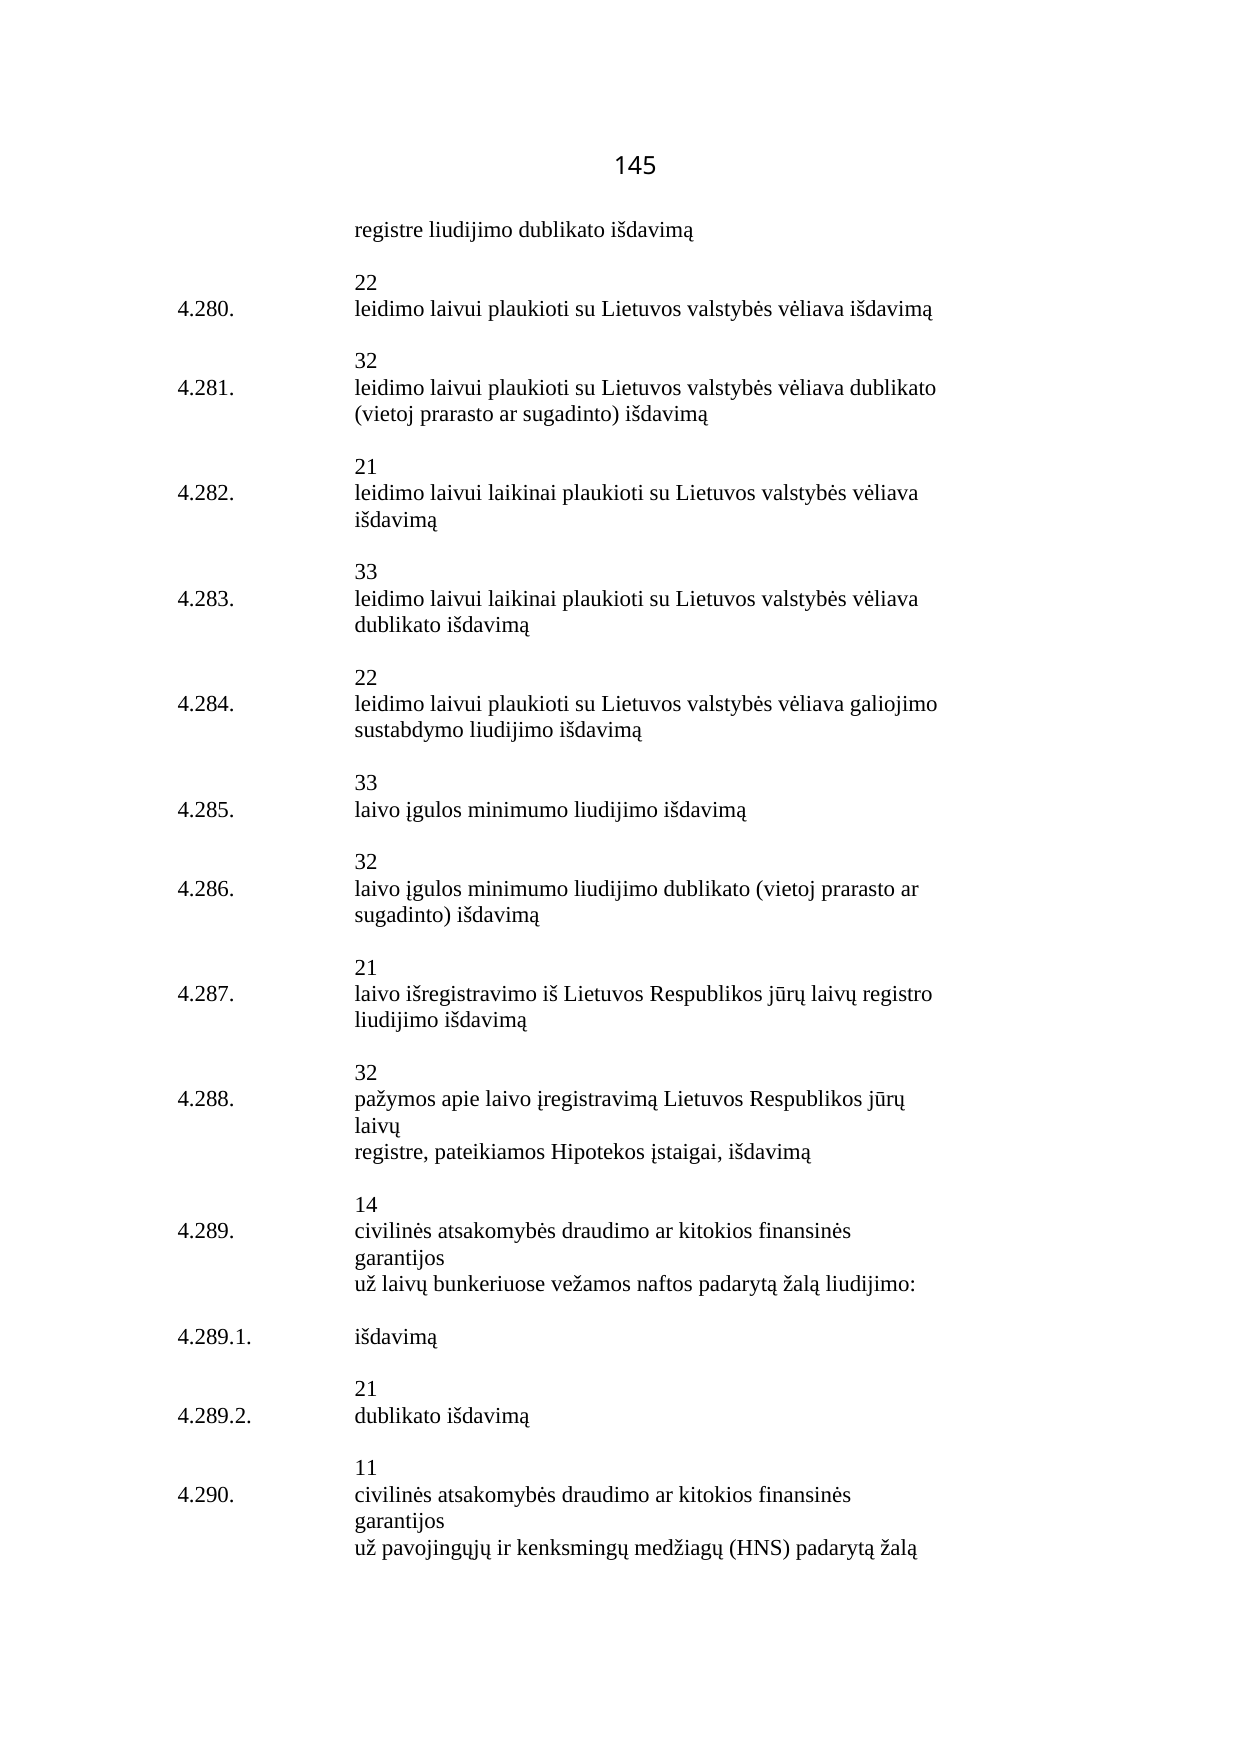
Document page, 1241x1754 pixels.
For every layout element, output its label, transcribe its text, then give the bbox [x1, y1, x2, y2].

text 4.289.2. dublikato išdavimą 11 [177, 1402, 945, 1481]
text išdavimą 33 [354, 506, 945, 585]
text 4.280. leidimo laivui plaukioti su Lietuvos valstybės vėliava išdavimą 32 [177, 295, 945, 374]
text už laivų bunkeriuose vežamos naftos padarytą žalą liudijimo: [354, 1270, 945, 1323]
text 4.282. leidimo laivui laikinai plaukioti su Lietuvos valstybės vėliava [177, 479, 945, 506]
text už pavojingųjų ir kenksmingų medžiagų (HNS) padarytą žalą [354, 1533, 945, 1560]
text 4.290. civilinės atsakomybės draudimo ar kitokios finansinės garantijos [177, 1481, 945, 1533]
text sustabdymo liudijimo išdavimą 33 [354, 717, 945, 796]
text 4.286. laivo įgulos minimumo liudijimo dublikato (vietoj prarasto ar [177, 875, 945, 901]
text liudijimo išdavimą 32 [354, 1006, 945, 1086]
text registre, pateikiamos Hipotekos įstaigai, išdavimą 14 [354, 1138, 945, 1217]
text sugadinto) išdavimą 21 [354, 901, 945, 980]
text 4.285. laivo įgulos minimumo liudijimo išdavimą 32 [177, 796, 945, 875]
text 4.283. leidimo laivui laikinai plaukioti su Lietuvos valstybės vėliava [177, 585, 945, 611]
text (vietoj prarasto ar sugadinto) išdavimą 21 [354, 400, 945, 479]
text 4.287. laivo išregistravimo iš Lietuvos Respublikos jūrų laivų registro [177, 980, 945, 1006]
text registre liudijimo dublikato išdavimą 22 [354, 216, 945, 295]
text dublikato išdavimą 22 [354, 611, 945, 690]
text 4.289.1. išdavimą 21 [177, 1323, 945, 1402]
text 4.289. civilinės atsakomybės draudimo ar kitokios finansinės garantijos [177, 1217, 945, 1270]
text 4.288. pažymos apie laivo įregistravimą Lietuvos Respublikos jūrų laivų [177, 1086, 945, 1138]
text 4.281. leidimo laivui plaukioti su Lietuvos valstybės vėliava dublikato [177, 374, 945, 400]
text 4.284. leidimo laivui plaukioti su Lietuvos valstybės vėliava galiojimo [177, 690, 945, 717]
